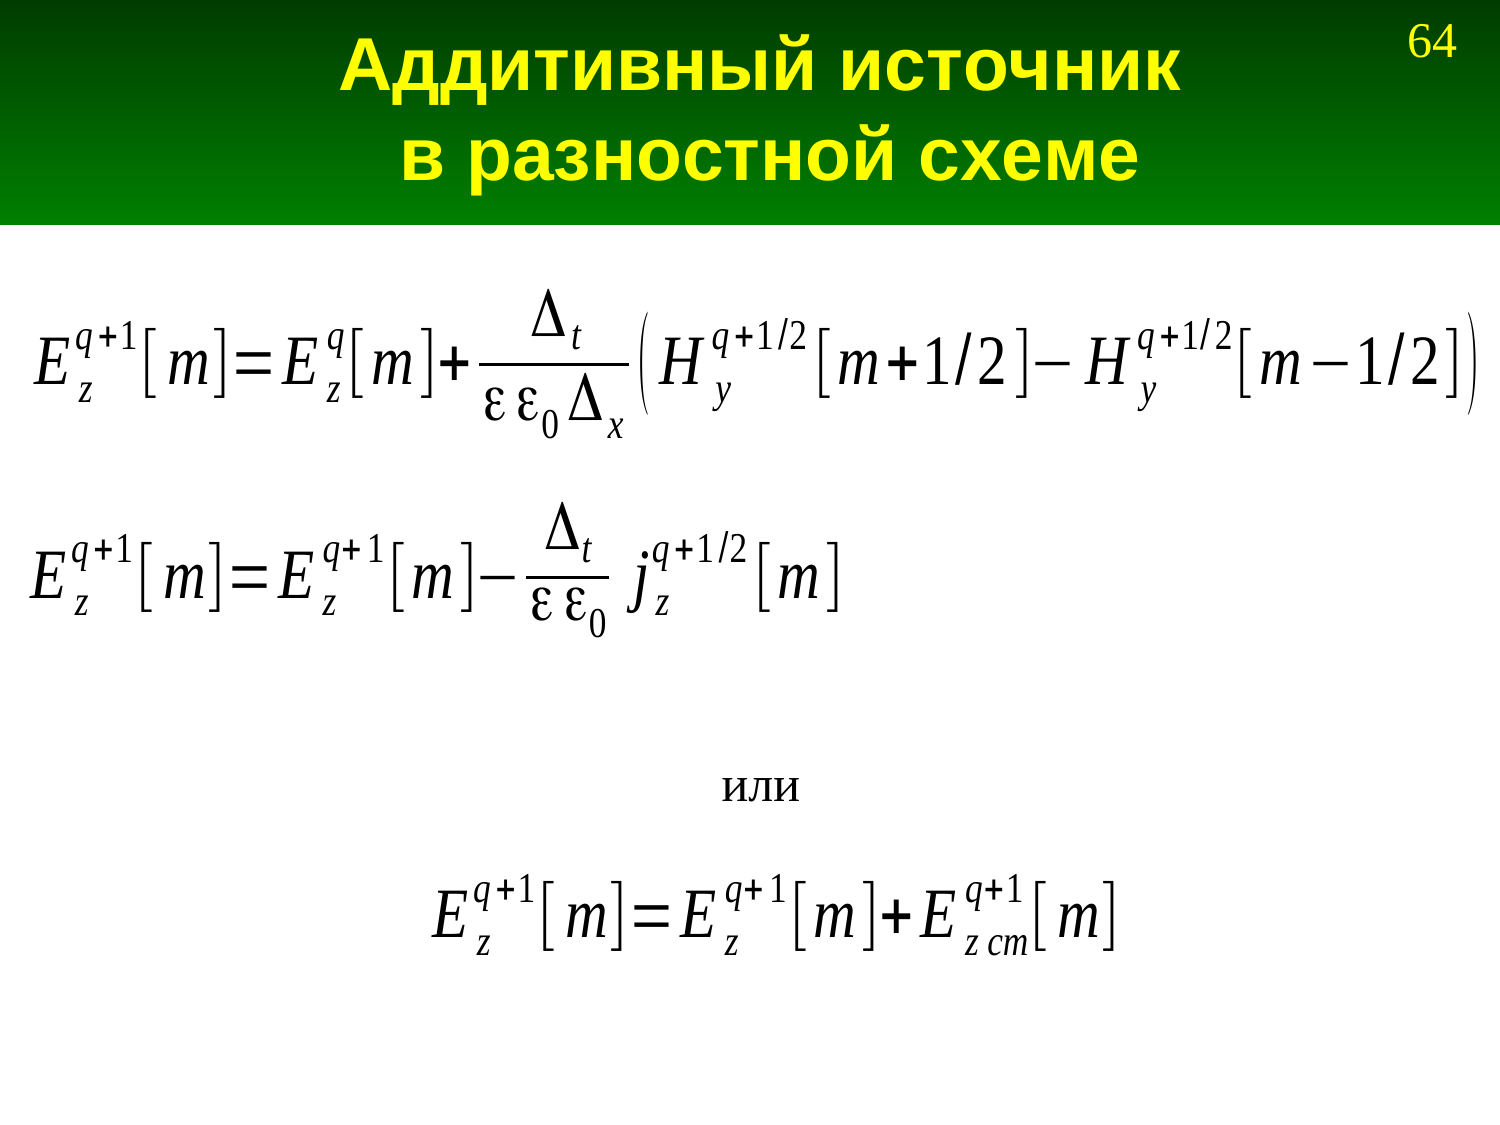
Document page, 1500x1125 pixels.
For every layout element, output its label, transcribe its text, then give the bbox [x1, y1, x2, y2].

chart [413, 862, 1134, 963]
chart [16, 282, 1493, 449]
title Аддитивный источник в разностной схеме [100, 7, 1441, 204]
text_box или [706, 744, 815, 819]
chart [11, 496, 856, 648]
